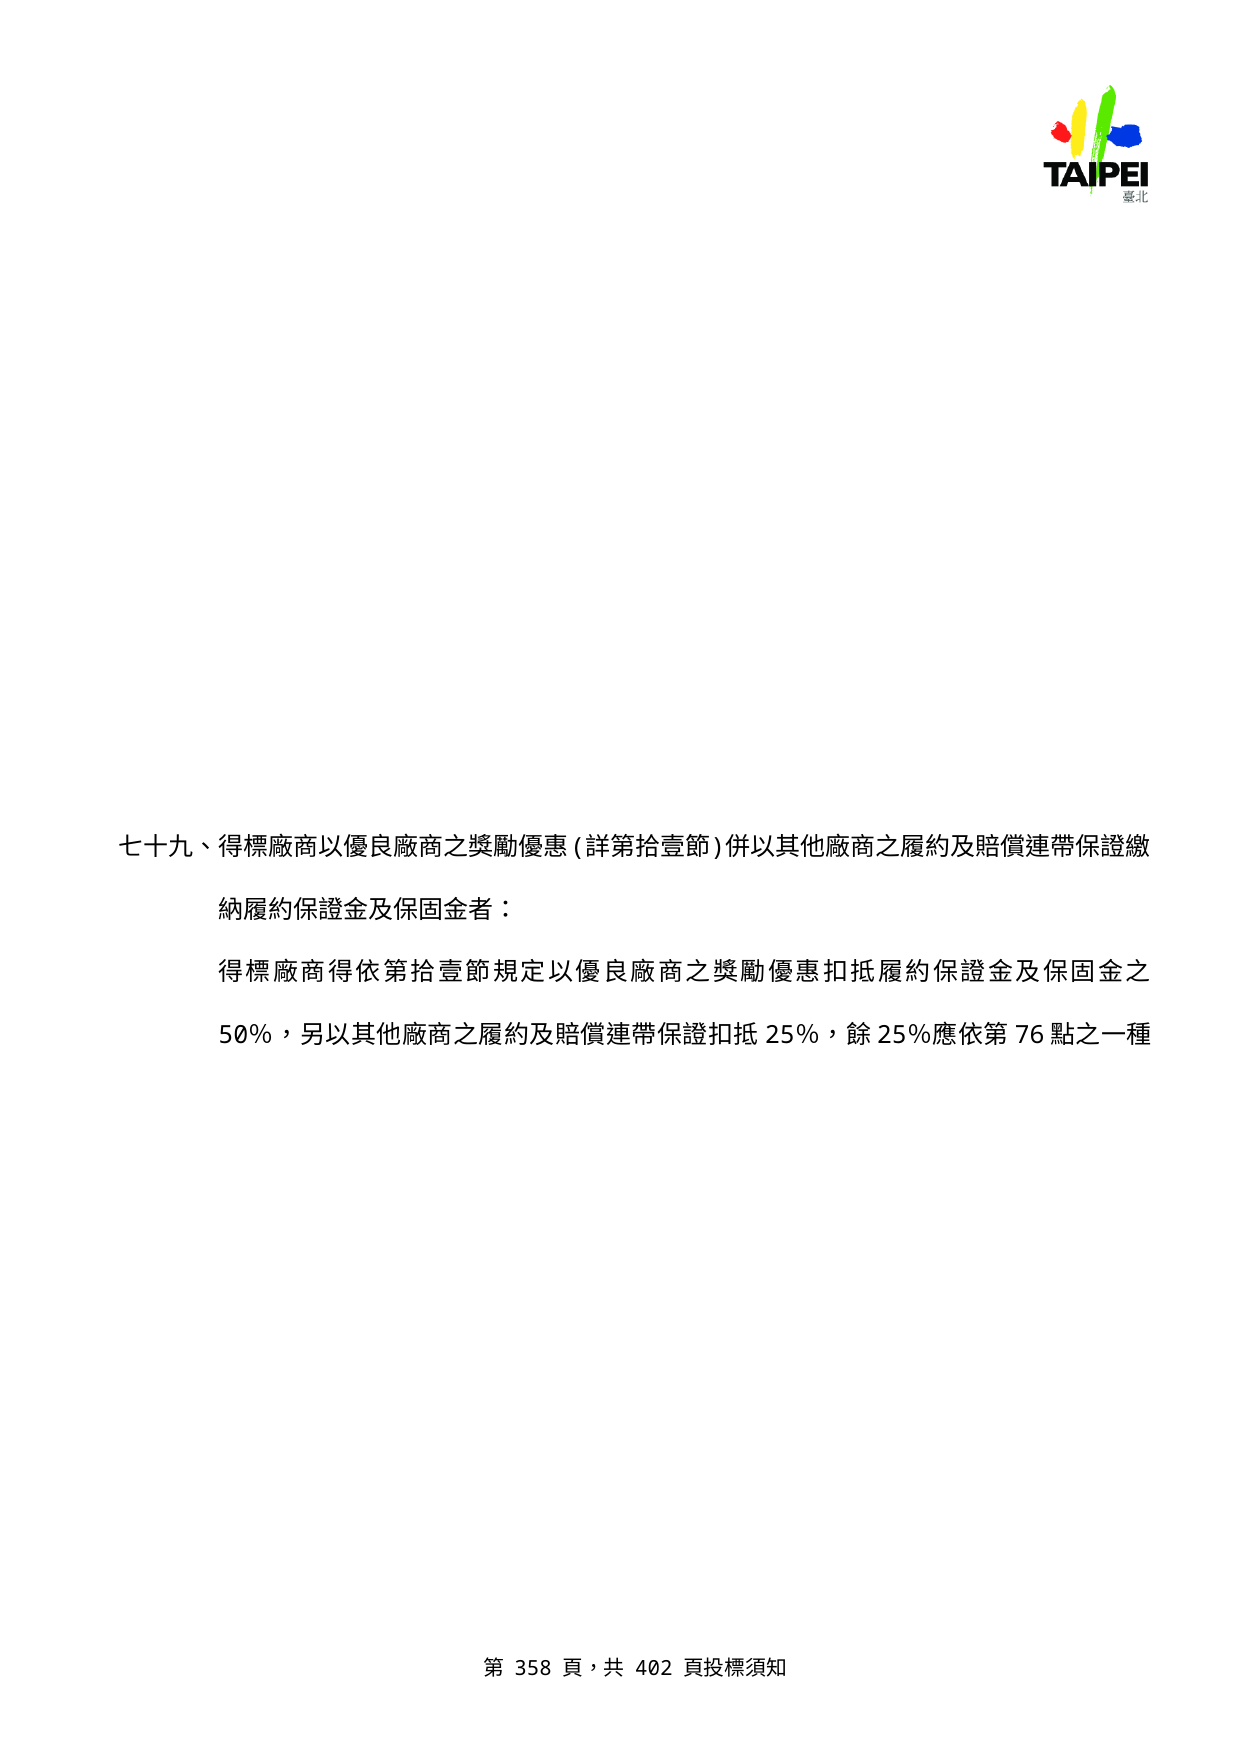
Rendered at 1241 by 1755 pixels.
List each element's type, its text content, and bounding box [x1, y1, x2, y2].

text 七十九、得標廠商以優良廠商之獎勵優惠(詳第拾壹節)併以其他廠商之履約及賠償連帶保證繳納履約保證金及保固金者： [118, 803, 1152, 928]
text 得標廠商得依第拾壹節規定以優良廠商之獎勵優惠扣抵履約保證金及保固金之50％，另以其他廠商之履約及賠償連帶保證扣抵25％，餘25％應依第76點之一種 [218, 928, 1152, 1053]
